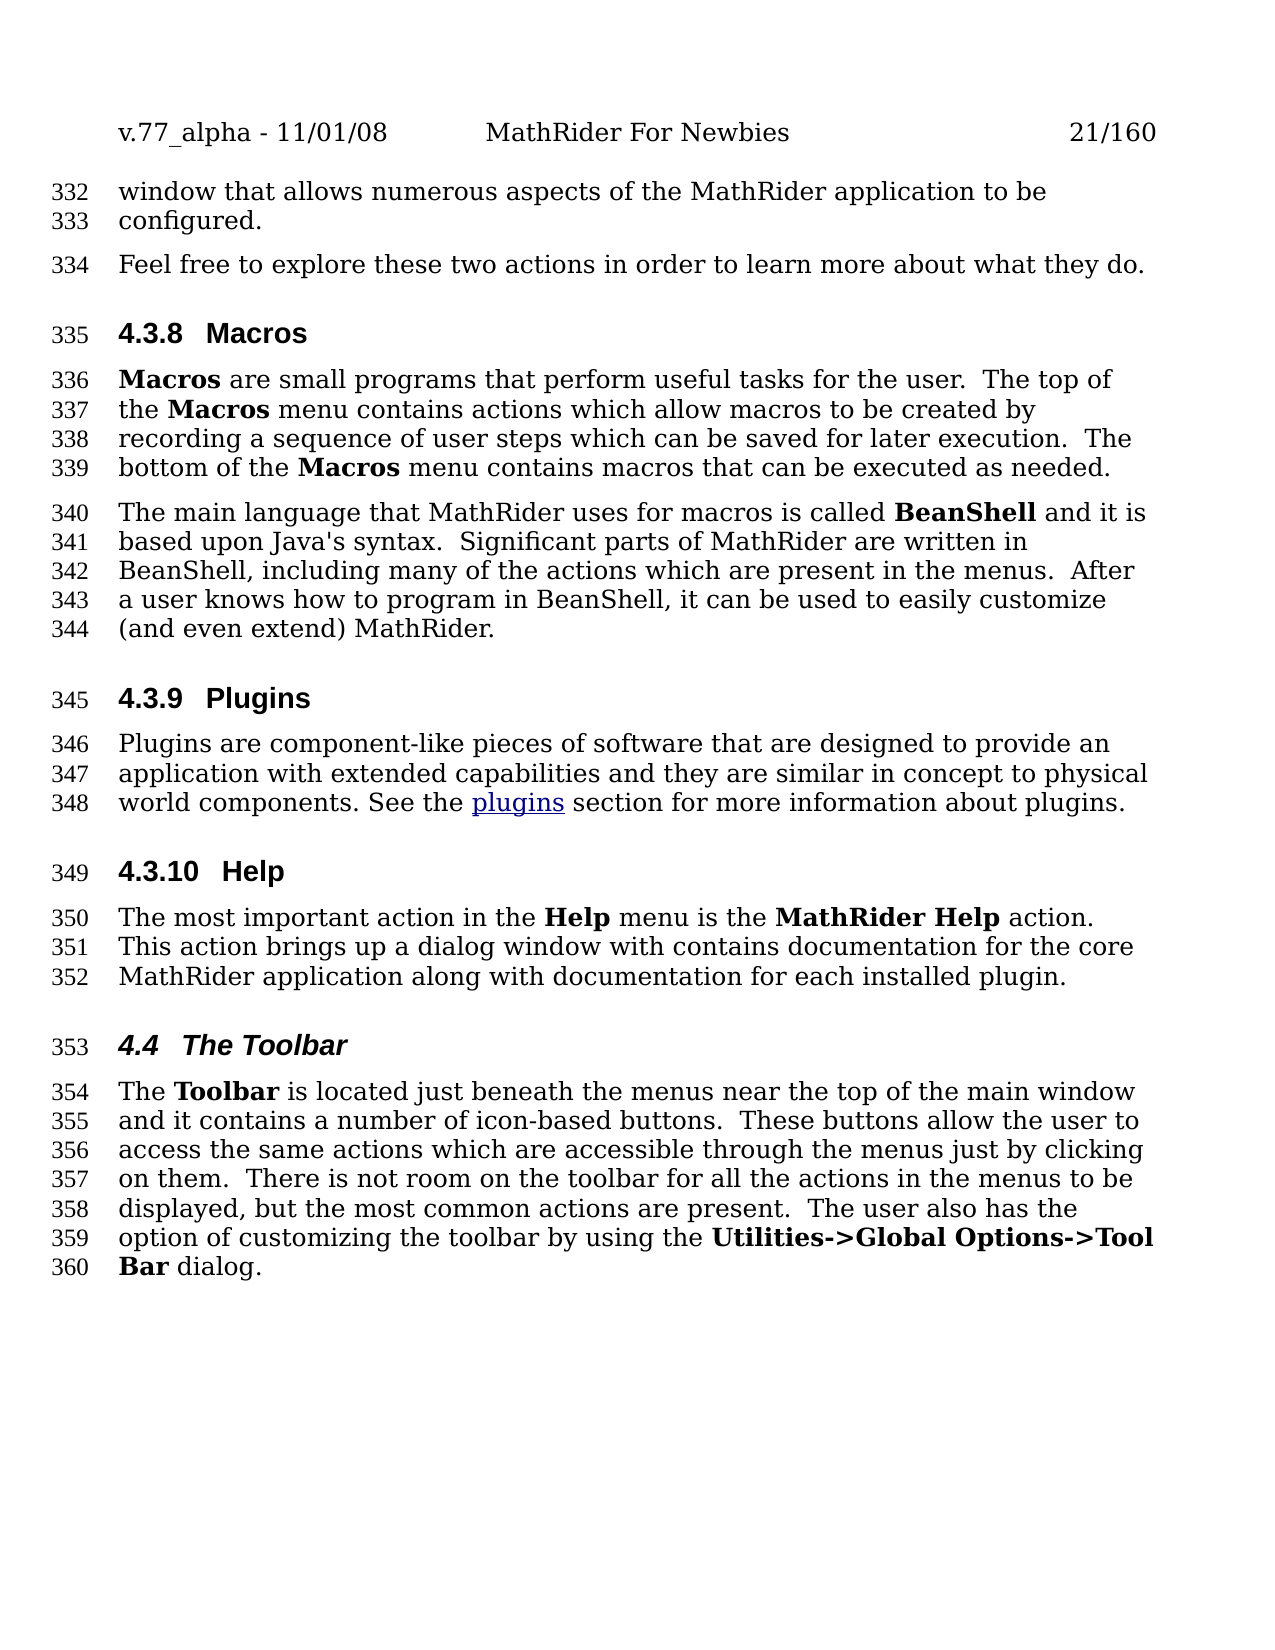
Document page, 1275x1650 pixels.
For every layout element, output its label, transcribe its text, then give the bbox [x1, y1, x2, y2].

subtitle Help [118, 854, 1157, 888]
text The most important action in the Help menu is the MathRider Help action. This action brings up a dialog window with contains documentation for the core MathRider application along with documentation for each installed plugin. [118, 903, 1157, 991]
subtitle Macros [118, 316, 1157, 350]
subtitle Plugins [118, 681, 1157, 714]
text Plugins are component-like pieces of software that are designed to provide an application with extended capabilities and they are similar in concept to physical world components. See the plugins section for more information about plugins. [118, 730, 1157, 817]
text Macros are small programs that perform useful tasks for the user. The top of the Macros menu contains actions which allow macros to be created by recording a sequence of user steps which can be saved for later execution. The bottom of the Macros menu contains macros that can be executed as needed. [118, 365, 1157, 483]
subtitle The Toolbar [118, 1028, 1157, 1061]
text window that allows numerous aspects of the MathRider application to be configured. [118, 177, 1157, 235]
text Feel free to explore these two actions in order to learn more about what they do. [118, 250, 1157, 279]
text The main language that MathRider uses for macros is called BeanShell and it is based upon Java's syntax. Significant parts of MathRider are written in BeanShell, including many of the actions which are present in the menus. After a user knows how to program in BeanShell, it can be used to easily customize (and even extend) MathRider. [118, 498, 1157, 644]
text The Toolbar is located just beneath the menus near the top of the main window and it contains a number of icon-based buttons. These buttons allow the user to access the same actions which are accessible through the menus just by clicking on them. There is not room on the toolbar for all the actions in the menus to be displayed, but the most common actions are present. The user also has the option of customizing the toolbar by using the Utilities->Global Options->Tool Bar dialog. [118, 1077, 1157, 1282]
